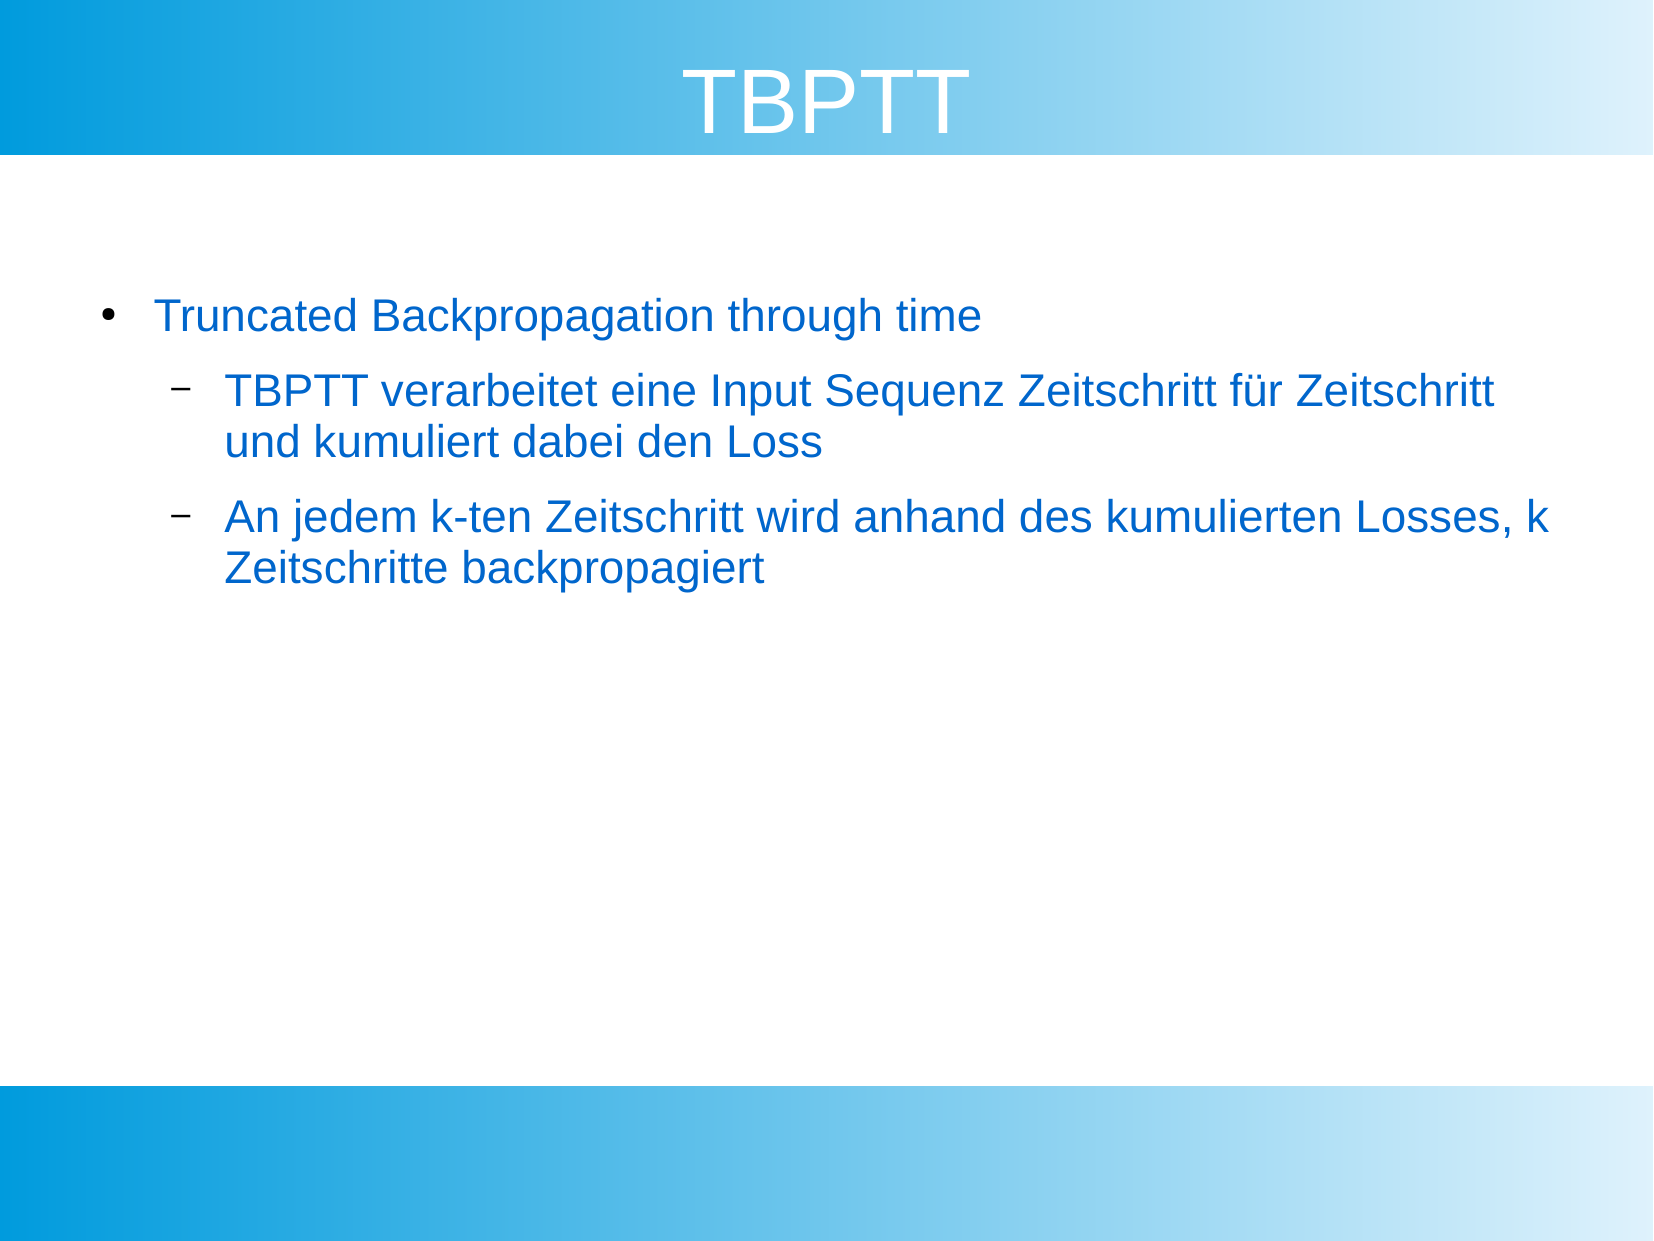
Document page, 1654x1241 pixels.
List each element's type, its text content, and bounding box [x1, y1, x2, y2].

list Truncated Backpropagation through time TBPTT verarbeitet eine Input Sequenz Zeitschritt für Zeitschritt und kumuliert dabei den Loss An jedem k-ten Zeitschritt wird anhand des kumulierten Losses, k Zeitschritte backpropagiert [82, 290, 1571, 1010]
title TBPTT [82, 49, 1571, 155]
